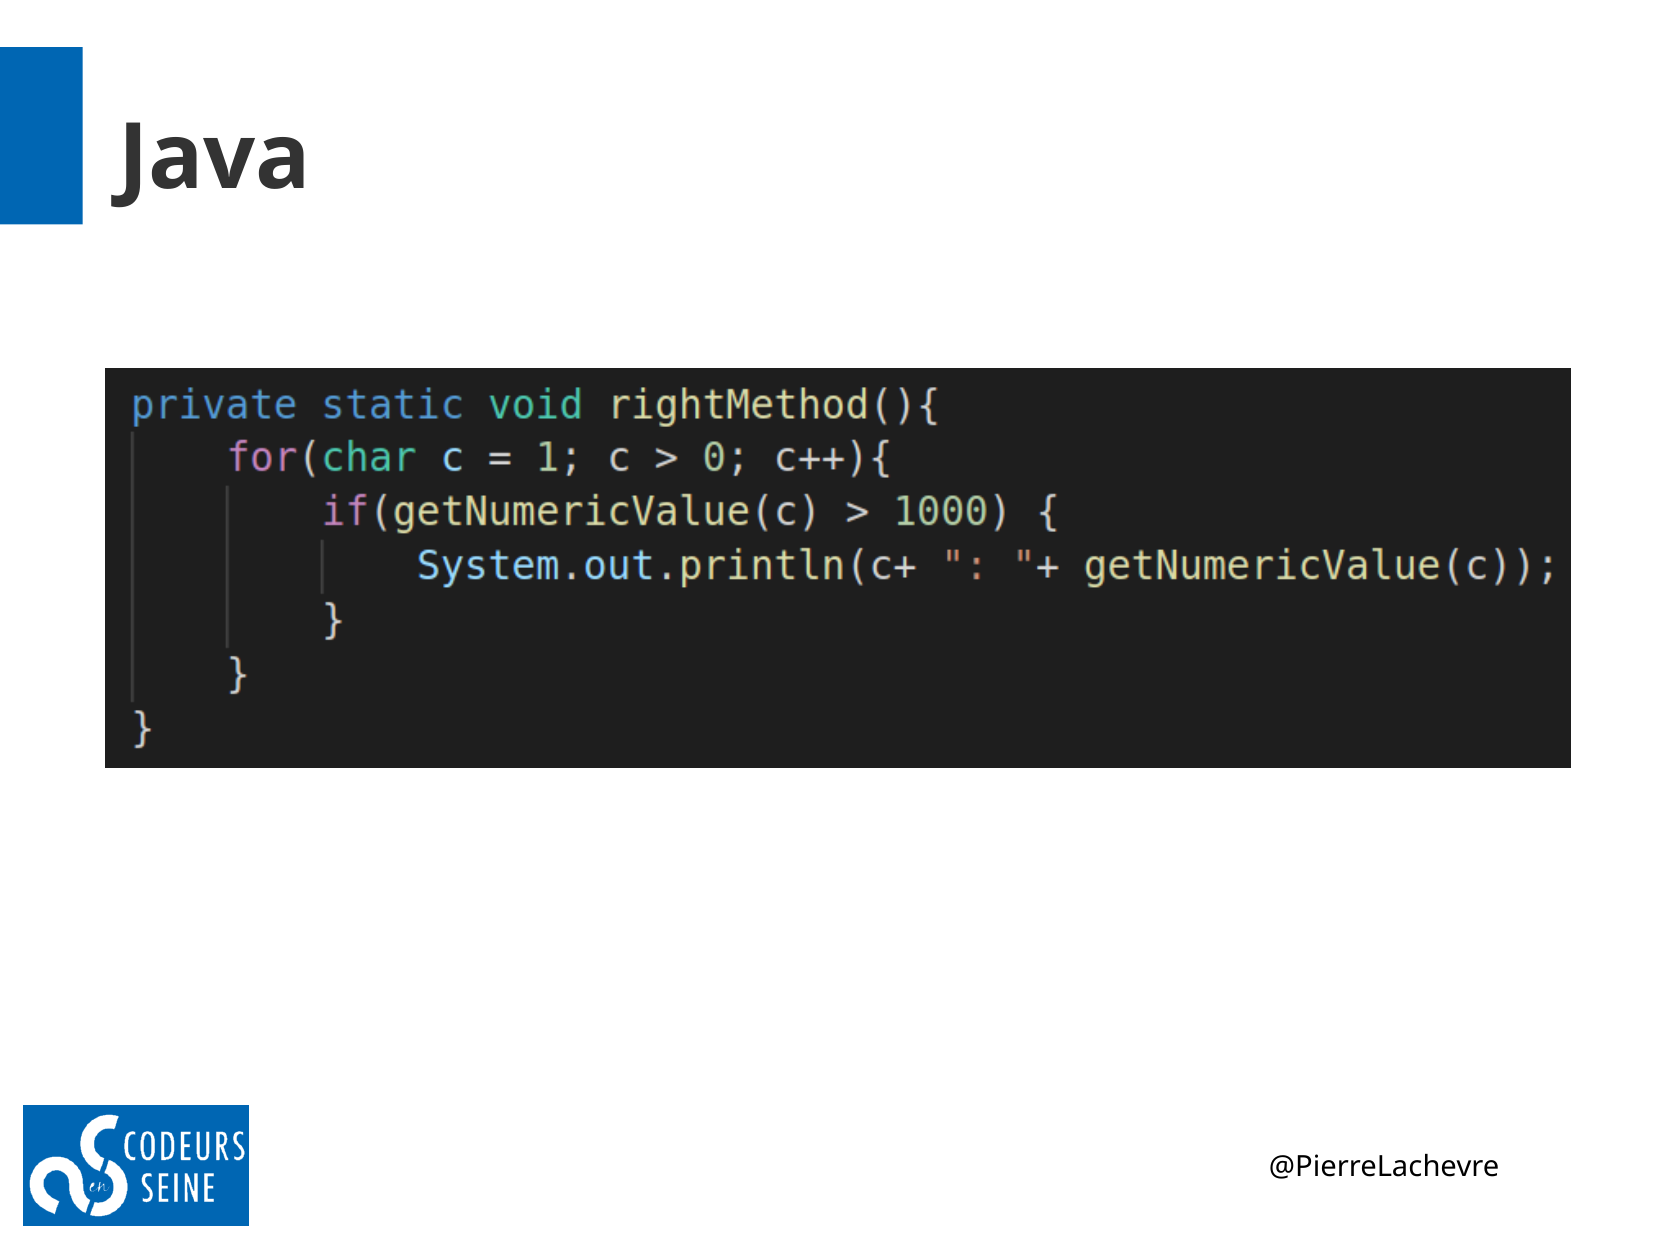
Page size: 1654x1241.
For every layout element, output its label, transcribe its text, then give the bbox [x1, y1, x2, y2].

picture [23, 1105, 249, 1226]
picture [105, 368, 1571, 768]
title Java [118, 49, 1571, 257]
